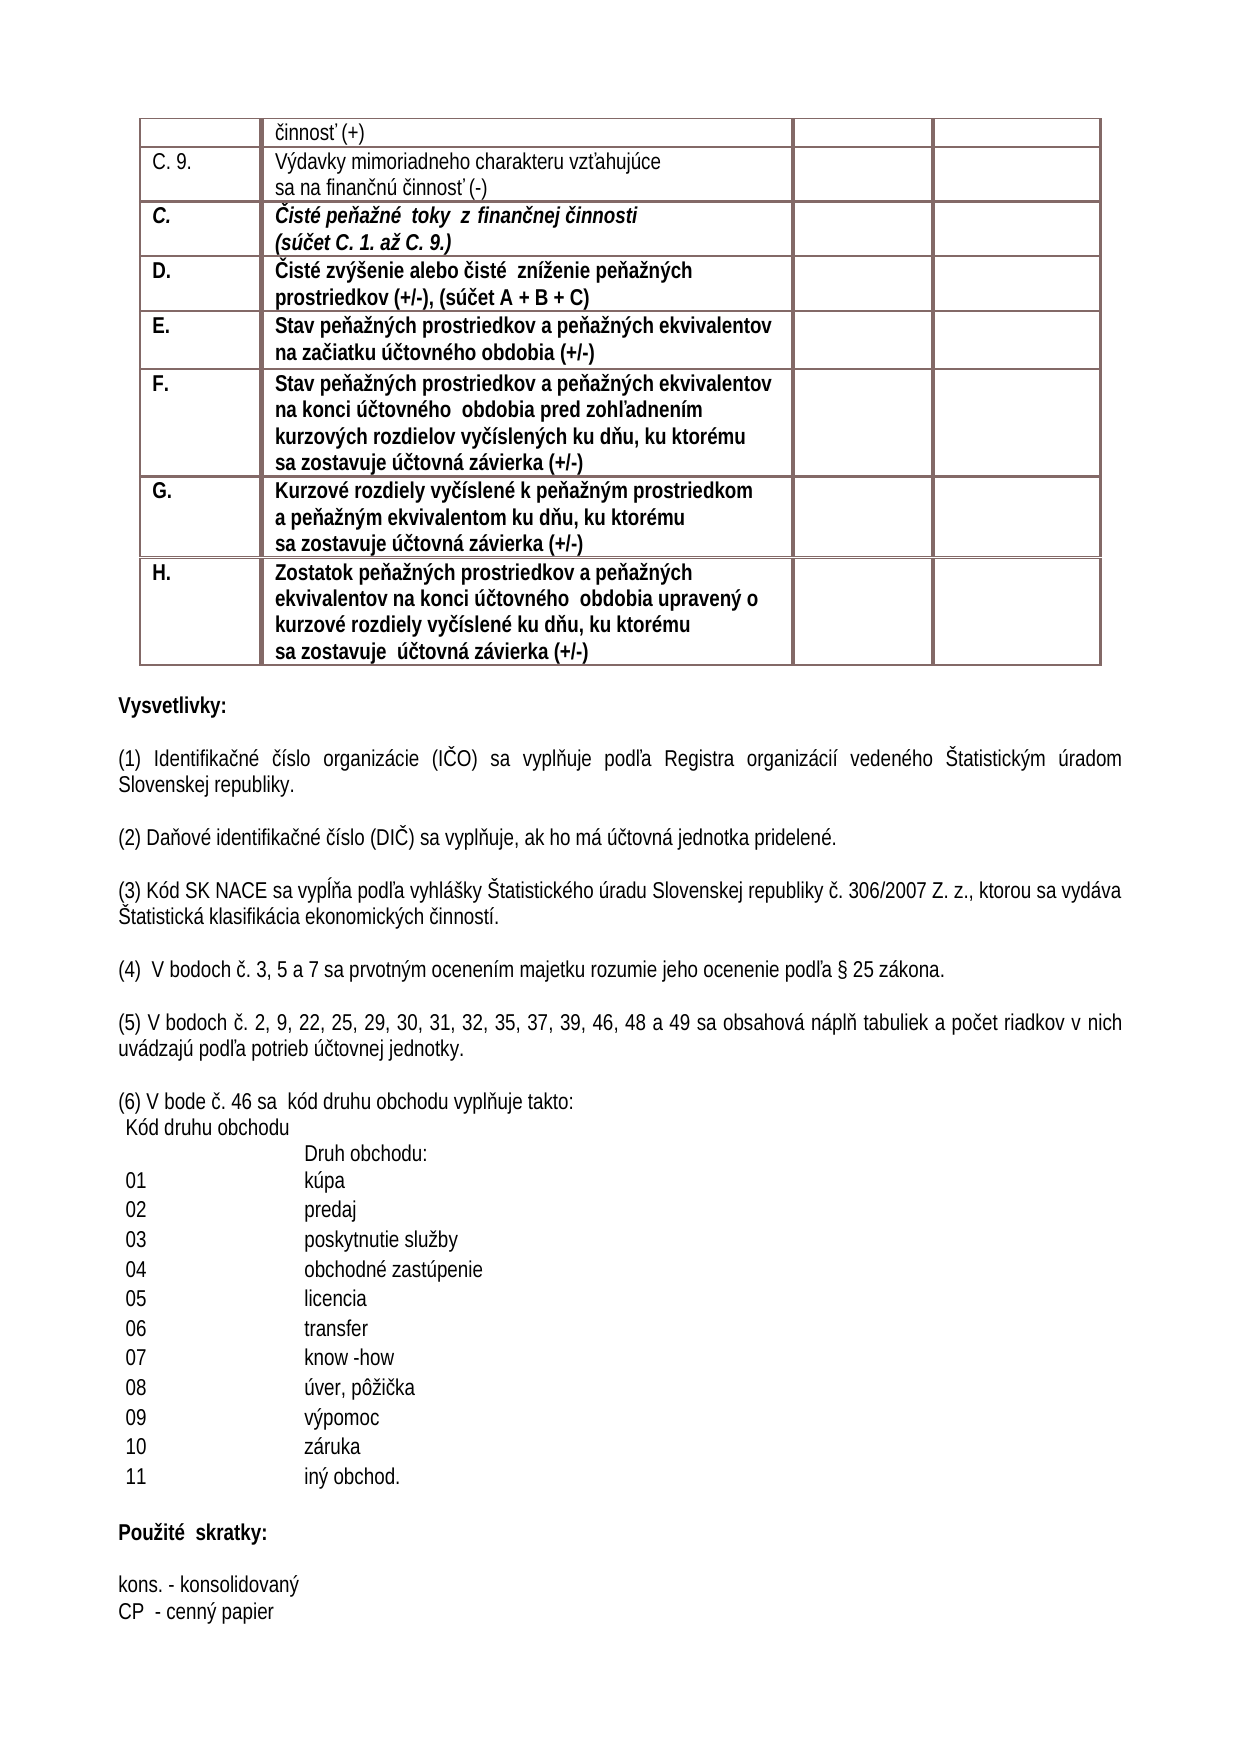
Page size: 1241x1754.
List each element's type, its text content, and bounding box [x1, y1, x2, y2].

text CP - cenný papier [118, 1598, 1122, 1624]
text (3) Kód SK NACE sa vypĺňa podľa vyhlášky Štatistického úradu Slovenskej republiky č. 306/2007 Z. z., ktorou sa vydáva Štatistická klasifikácia ekonomických činností. [118, 877, 1122, 929]
table_cell činnosť (+) [264, 119, 791, 146]
table_cell [935, 119, 1099, 146]
table_cell iný obchod. [297, 1463, 490, 1492]
table_cell [795, 119, 931, 146]
table_cell záruka [297, 1433, 490, 1463]
table_cell 02 [118, 1196, 297, 1226]
text (2) Daňové identifikačné číslo (DIČ) sa vyplňuje, ak ho má účtovná jednotka pridelené. [118, 824, 1122, 851]
table_cell [795, 312, 931, 368]
table_cell [795, 257, 931, 310]
table_cell C. 9. [141, 148, 259, 200]
table_cell [141, 119, 259, 146]
table_cell poskytnutie služby [297, 1226, 490, 1256]
table_cell 09 [118, 1404, 297, 1433]
table_cell [935, 257, 1099, 310]
table_cell H. [141, 559, 259, 664]
table_cell Zostatok peňažných prostriedkov a peňažných ekvivalentov na konci účtovného obdobia upravený o kurzové rozdiely vyčíslené ku dňu, ku ktorému sa zostavuje účtovná závierka (+/-) [264, 559, 791, 664]
table_cell G. [141, 478, 259, 556]
table_cell [795, 203, 931, 255]
table_header Kód druhu obchodu [118, 1114, 297, 1167]
table_cell Stav peňažných prostriedkov a peňažných ekvivalentov na začiatku účtovného obdobia (+/-) [264, 312, 791, 368]
text (5) V bodoch č. 2, 9, 22, 25, 29, 30, 31, 32, 35, 37, 39, 46, 48 a 49 sa obsahová náplň tabuliek a počet riadkov v nich uvádzajú podľa potrieb účtovnej jednotky. [118, 1009, 1122, 1061]
table_cell 01 [118, 1167, 297, 1196]
table_cell obchodné zastúpenie [297, 1256, 490, 1285]
text (1) Identifikačné číslo organizácie (IČO) sa vyplňuje podľa Registra organizácií vedeného Štatistickým úradom Slovenskej republiky. [118, 745, 1122, 798]
table_cell [935, 478, 1099, 556]
table_cell úver, pôžička [297, 1374, 490, 1403]
table_cell kúpa [297, 1167, 490, 1196]
text kons. - konsolidovaný [118, 1571, 1122, 1598]
table_cell 04 [118, 1256, 297, 1285]
table_cell [795, 370, 931, 475]
table_cell E. [141, 312, 259, 368]
text (4) V bodoch č. 3, 5 a 7 sa prvotným ocenením majetku rozumie jeho ocenenie podľa § 25 zákona. [118, 956, 1122, 982]
table_header Druh obchodu: [297, 1114, 490, 1167]
table_cell [795, 478, 931, 556]
table_cell Čisté zvýšenie alebo čisté zníženie peňažných prostriedkov (+/-), (súčet A + B + C) [264, 257, 791, 310]
table_cell 08 [118, 1374, 297, 1403]
table_cell Kurzové rozdiely vyčíslené k peňažným prostriedkom a peňažným ekvivalentom ku dňu, ku ktorému sa zostavuje účtovná závierka (+/-) [264, 478, 791, 556]
table_cell [935, 312, 1099, 368]
table_cell [935, 148, 1099, 200]
text (6) V bode č. 46 sa kód druhu obchodu vyplňuje takto: [118, 1088, 1122, 1114]
text Použité skratky: [118, 1518, 1122, 1545]
table_cell 03 [118, 1226, 297, 1256]
table_cell F. [141, 370, 259, 475]
table_cell [935, 203, 1099, 255]
table_cell Výdavky mimoriadneho charakteru vzťahujúce sa na finančnú činnosť (-) [264, 148, 791, 200]
table_cell licencia [297, 1285, 490, 1315]
table_cell know -how [297, 1344, 490, 1374]
table_cell predaj [297, 1196, 490, 1226]
table_cell [795, 559, 931, 664]
text Vysvetlivky: [118, 692, 1122, 719]
table_cell 05 [118, 1285, 297, 1315]
table_cell [935, 559, 1099, 664]
table_cell D. [141, 257, 259, 310]
table_cell 11 [118, 1463, 297, 1492]
table_cell [935, 370, 1099, 475]
table_cell C. [141, 203, 259, 255]
table_cell transfer [297, 1315, 490, 1344]
table_cell 07 [118, 1344, 297, 1374]
table_cell 10 [118, 1433, 297, 1463]
table_cell výpomoc [297, 1404, 490, 1433]
table_cell Čisté peňažné toky z finančnej činnosti (súčet C. 1. až C. 9.) [264, 203, 791, 255]
table_cell 06 [118, 1315, 297, 1344]
table_cell Stav peňažných prostriedkov a peňažných ekvivalentov na konci účtovného obdobia pred zohľadnením kurzových rozdielov vyčíslených ku dňu, ku ktorému sa zostavuje účtovná závierka (+/-) [264, 370, 791, 475]
table_cell [795, 148, 931, 200]
